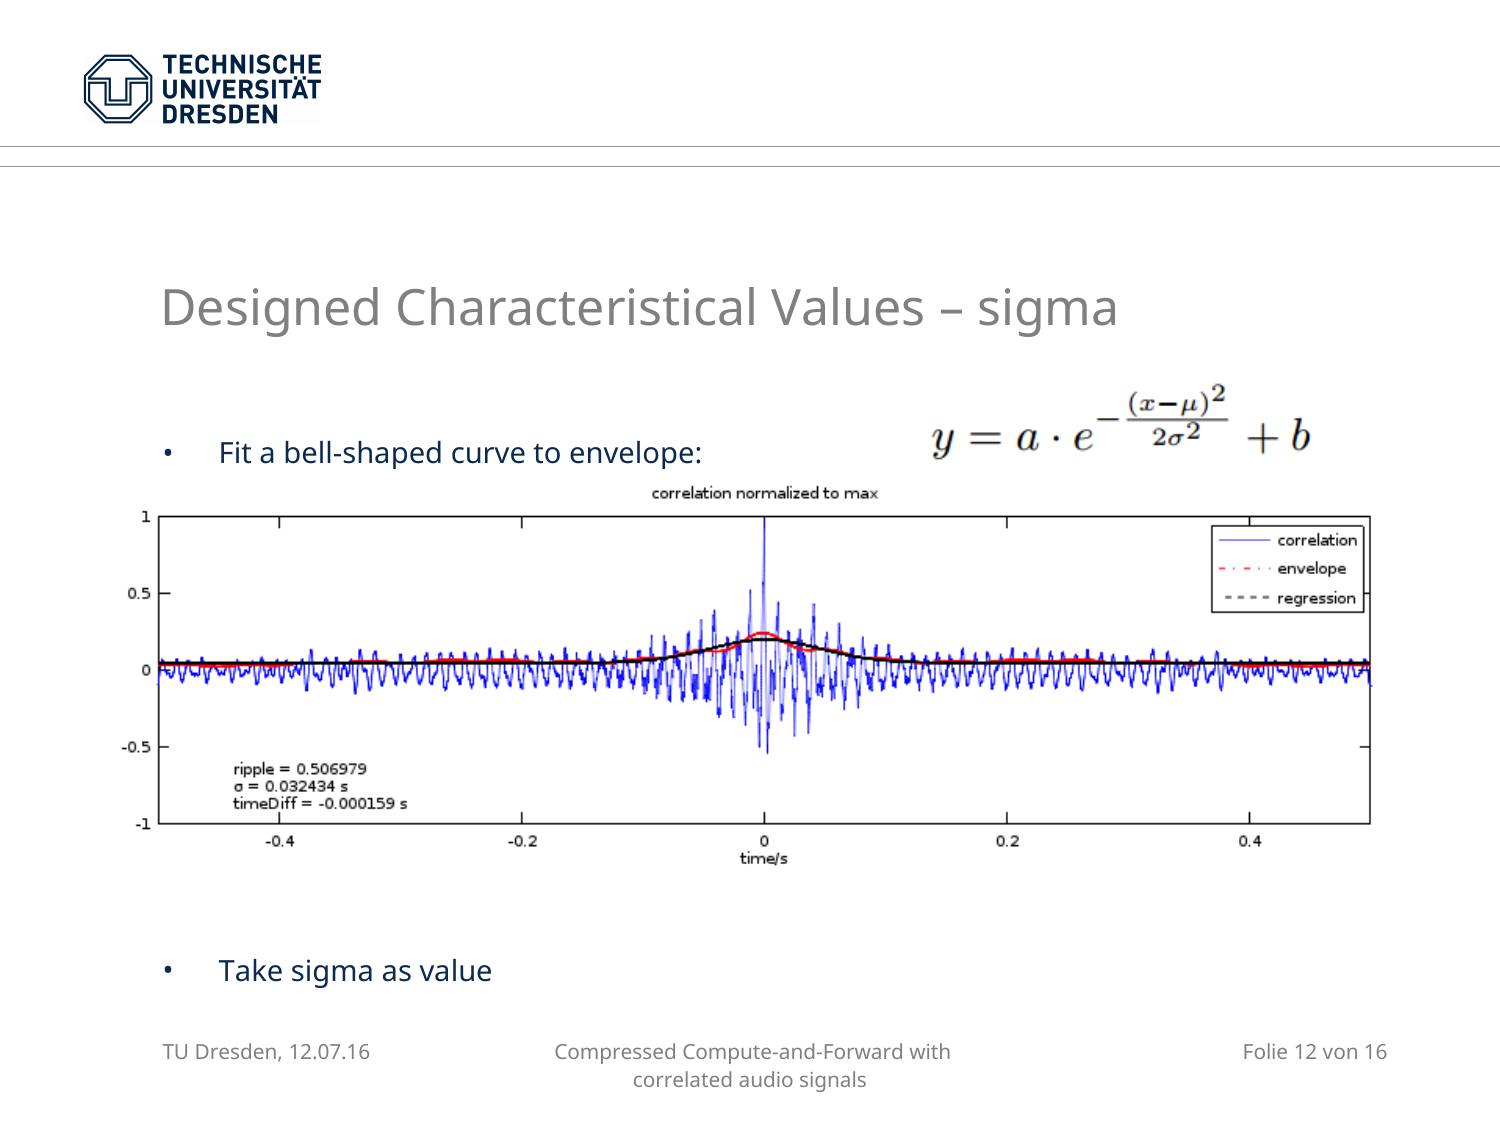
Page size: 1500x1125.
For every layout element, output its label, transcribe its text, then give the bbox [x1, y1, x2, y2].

list Fit a bell-shaped curve to envelope: Take sigma as value [162, 425, 885, 469]
title Designed Characteristical Values – sigma [160, 238, 1392, 374]
list Fit a bell-shaped curve to envelope: Take sigma as value [162, 875, 1388, 1093]
picture [116, 362, 1418, 875]
picture [83, 54, 321, 124]
